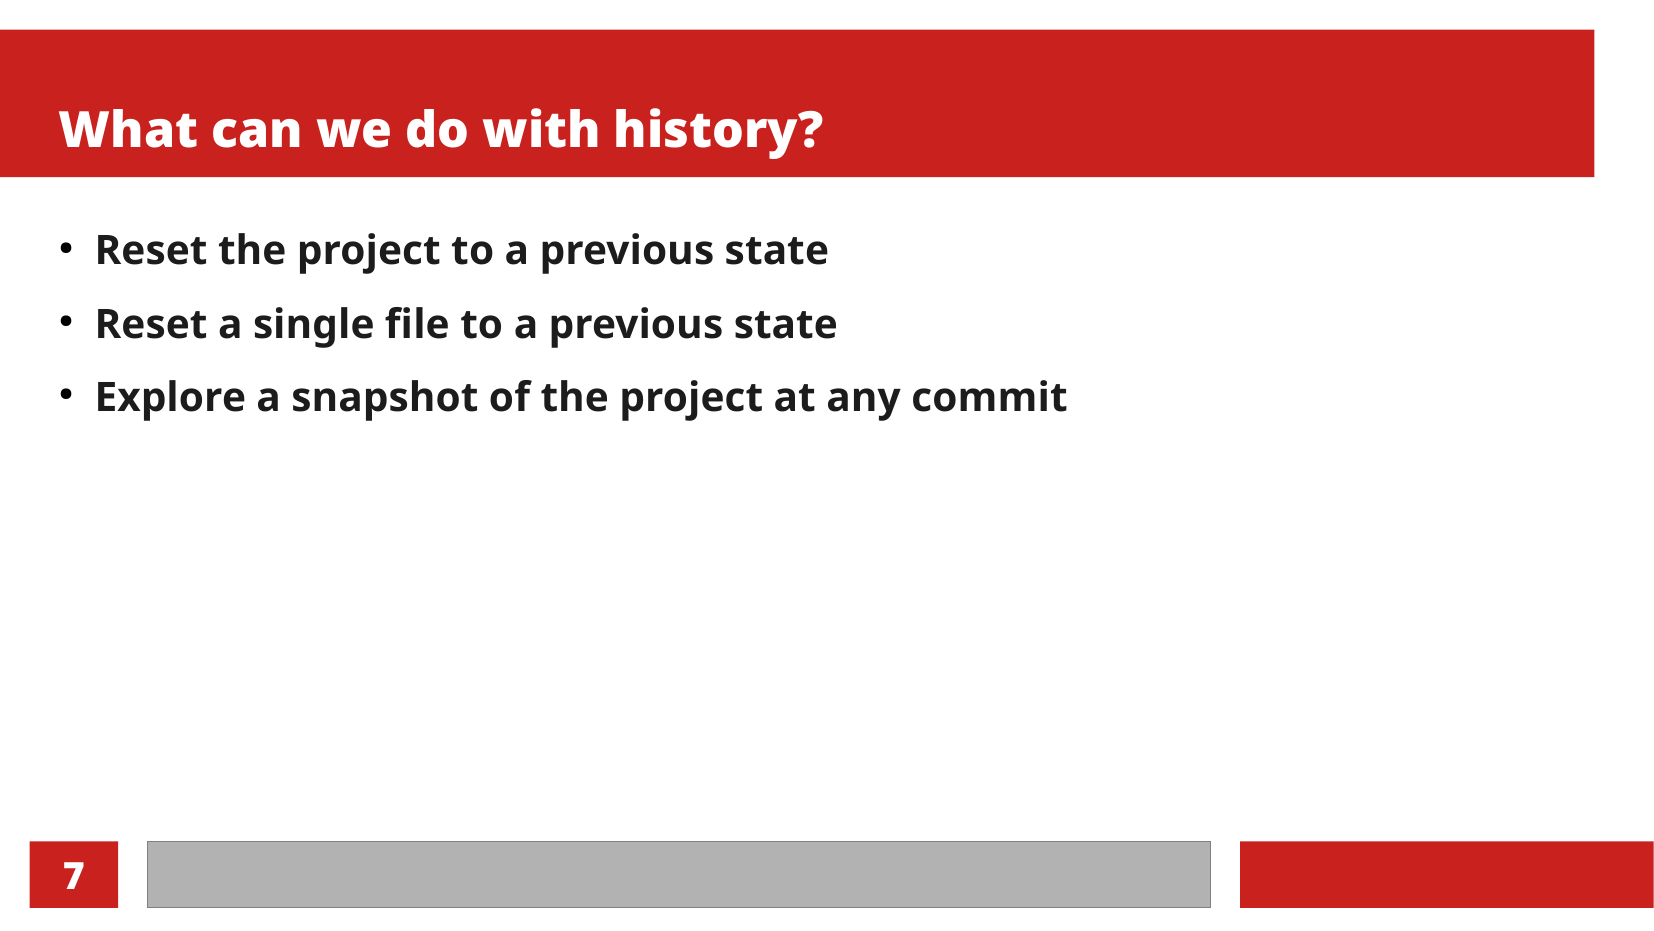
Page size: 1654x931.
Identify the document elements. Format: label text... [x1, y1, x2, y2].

title What can we do with history? [59, 44, 1595, 163]
list Reset the project to a previous state Reset a single file to a previous state Explore a snapshot of the project at any commit [59, 221, 1565, 798]
